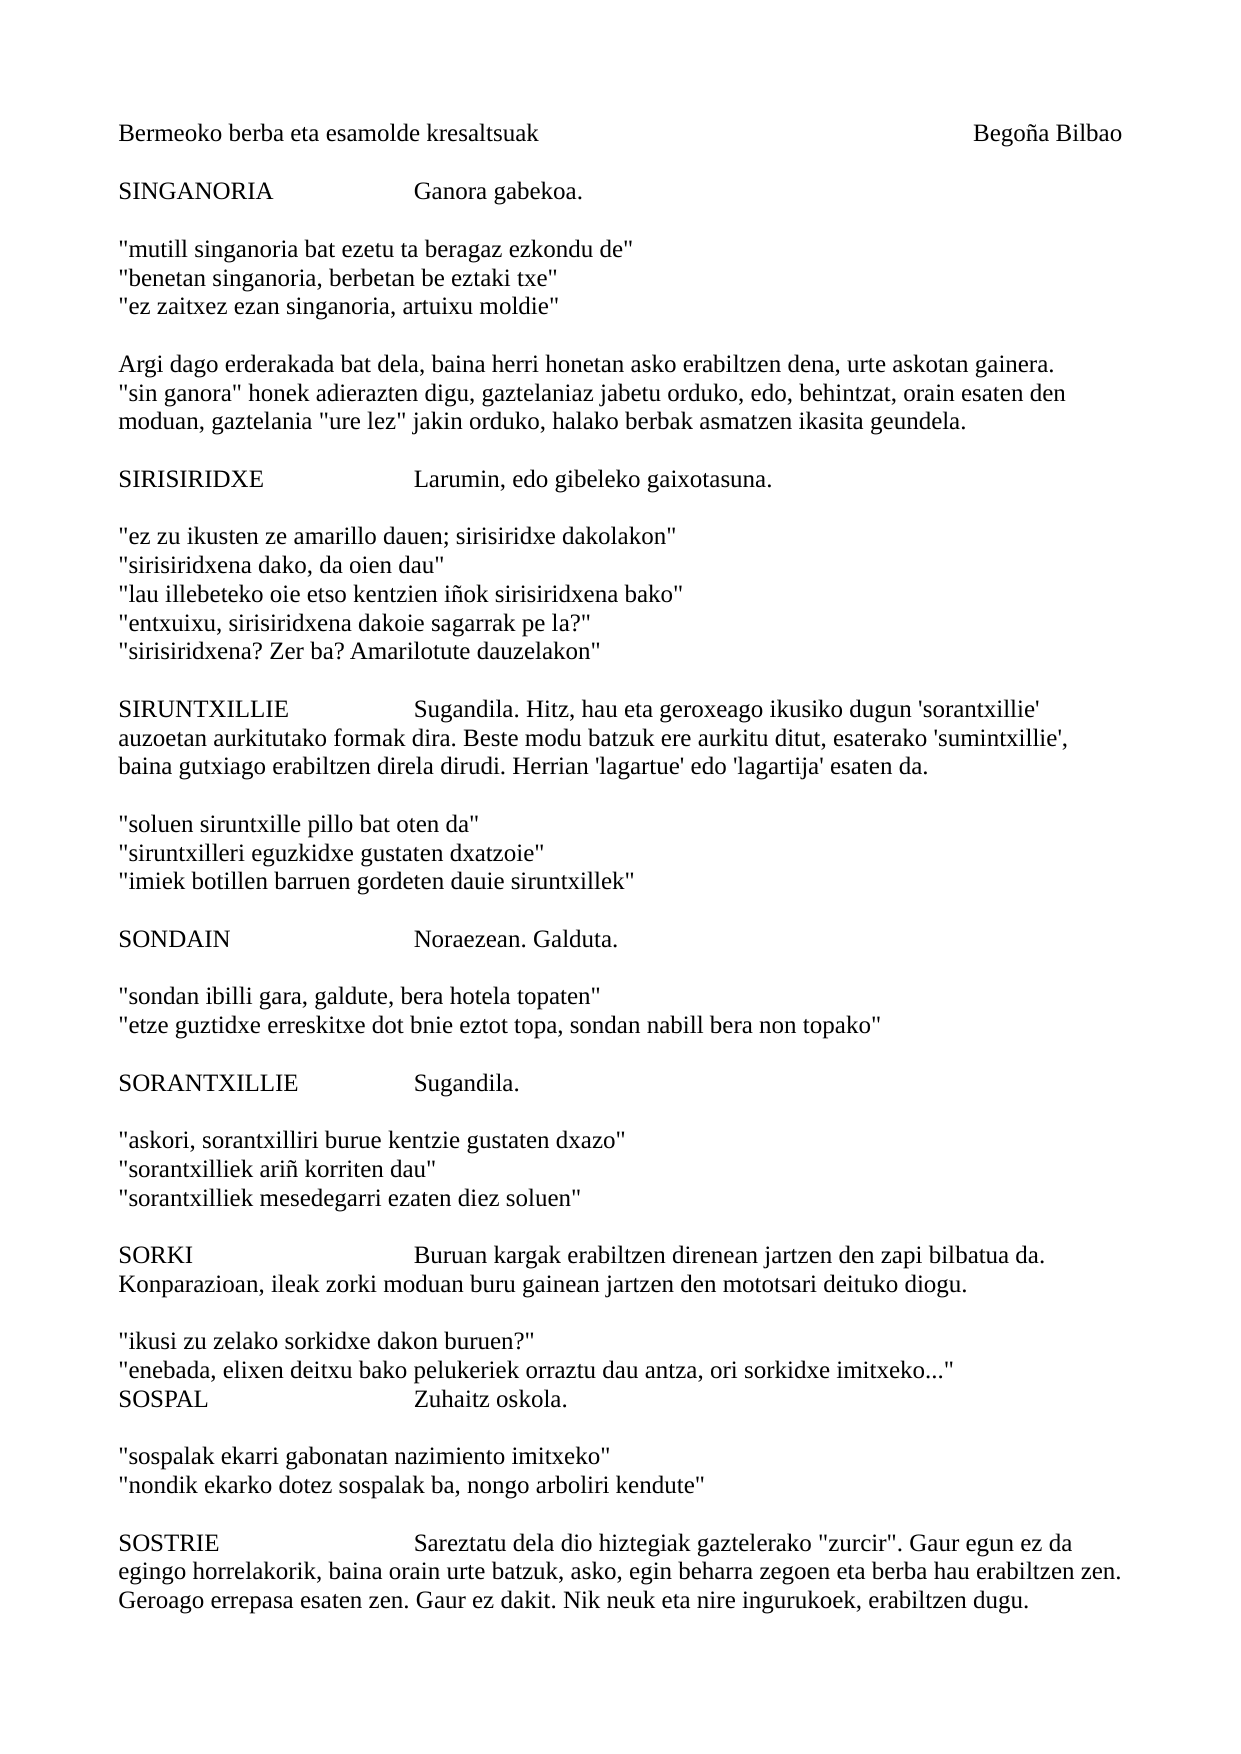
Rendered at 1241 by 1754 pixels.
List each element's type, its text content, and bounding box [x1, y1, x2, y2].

text "nondik ekarko dotez sospalak ba, nongo arboliri kendute" [118, 1470, 1122, 1499]
text "benetan singanoria, berbetan be eztaki txe" [118, 263, 1122, 291]
text "entxuixu, sirisiridxena dakoie sagarrak pe la?" [118, 608, 1122, 636]
text "ikusi zu zelako sorkidxe dakon buruen?" [118, 1326, 1122, 1355]
text "mutill singanoria bat ezetu ta beragaz ezkondu de" [118, 234, 1122, 263]
text "lau illebeteko oie etso kentzien iñok sirisiridxena bako" [118, 579, 1122, 608]
text SORKI Buruan kargak erabiltzen direnean jartzen den zapi bilbatua da. Konparazioan, ileak zorki moduan buru gainean jartzen den mototsari deituko diogu. [118, 1240, 1122, 1298]
text "ez zu ikusten ze amarillo dauen; sirisiridxe dakolakon" [118, 521, 1122, 550]
text Argi dago erderakada bat dela, baina herri honetan asko erabiltzen dena, urte askotan gainera. [118, 349, 1122, 378]
text "sondan ibilli gara, galdute, bera hotela topaten" [118, 981, 1122, 1010]
text "siruntxilleri eguzkidxe gustaten dxatzoie" [118, 838, 1122, 866]
text SIRISIRIDXE Larumin, edo gibeleko gaixotasuna. [118, 464, 1122, 493]
text "enebada, elixen deitxu bako pelukeriek orraztu dau antza, ori sorkidxe imitxeko..." [118, 1355, 1122, 1384]
text SOSTRIE Sareztatu dela dio hiztegiak gaztelerako "zurcir". Gaur egun ez da egingo horrelakorik, baina orain urte batzuk, asko, egin beharra zegoen eta berba hau erabiltzen zen. Geroago errepasa esaten zen. Gaur ez dakit. Nik neuk eta nire ingurukoek, erabiltzen dugu. [118, 1528, 1122, 1614]
text "sirisiridxena? Zer ba? Amarilotute dauzelakon" [118, 636, 1122, 665]
text SORANTXILLIE Sugandila. [118, 1068, 1122, 1096]
text "sorantxilliek ariñ korriten dau" [118, 1154, 1122, 1183]
text "etze guztidxe erreskitxe dot bnie eztot topa, sondan nabill bera non topako" [118, 1010, 1122, 1039]
text "sirisiridxena dako, da oien dau" [118, 550, 1122, 579]
text "soluen siruntxille pillo bat oten da" [118, 809, 1122, 838]
text "askori, sorantxilliri burue kentzie gustaten dxazo" [118, 1125, 1122, 1154]
text "sospalak ekarri gabonatan nazimiento imitxeko" [118, 1441, 1122, 1470]
text "imiek botillen barruen gordeten dauie siruntxillek" [118, 866, 1122, 895]
text SINGANORIA Ganora gabekoa. [118, 176, 1122, 205]
text SIRUNTXILLIE Sugandila. Hitz, hau eta geroxeago ikusiko dugun 'sorantxillie' auzoetan aurkitutako formak dira. Beste modu batzuk ere aurkitu ditut, esaterako 'sumintxillie', baina gutxiago erabiltzen direla dirudi. Herrian 'lagartue' edo 'lagartija' esaten da. [118, 694, 1122, 780]
text "sin ganora" honek adierazten digu, gaztelaniaz jabetu orduko, edo, behintzat, orain esaten den moduan, gaztelania "ure lez" jakin orduko, halako berbak asmatzen ikasita geundela. [118, 378, 1122, 435]
text "ez zaitxez ezan singanoria, artuixu moldie" [118, 291, 1122, 320]
text SOSPAL Zuhaitz oskola. [118, 1384, 1122, 1413]
text SONDAIN Noraezean. Galduta. [118, 924, 1122, 953]
text "sorantxilliek mesedegarri ezaten diez soluen" [118, 1183, 1122, 1211]
